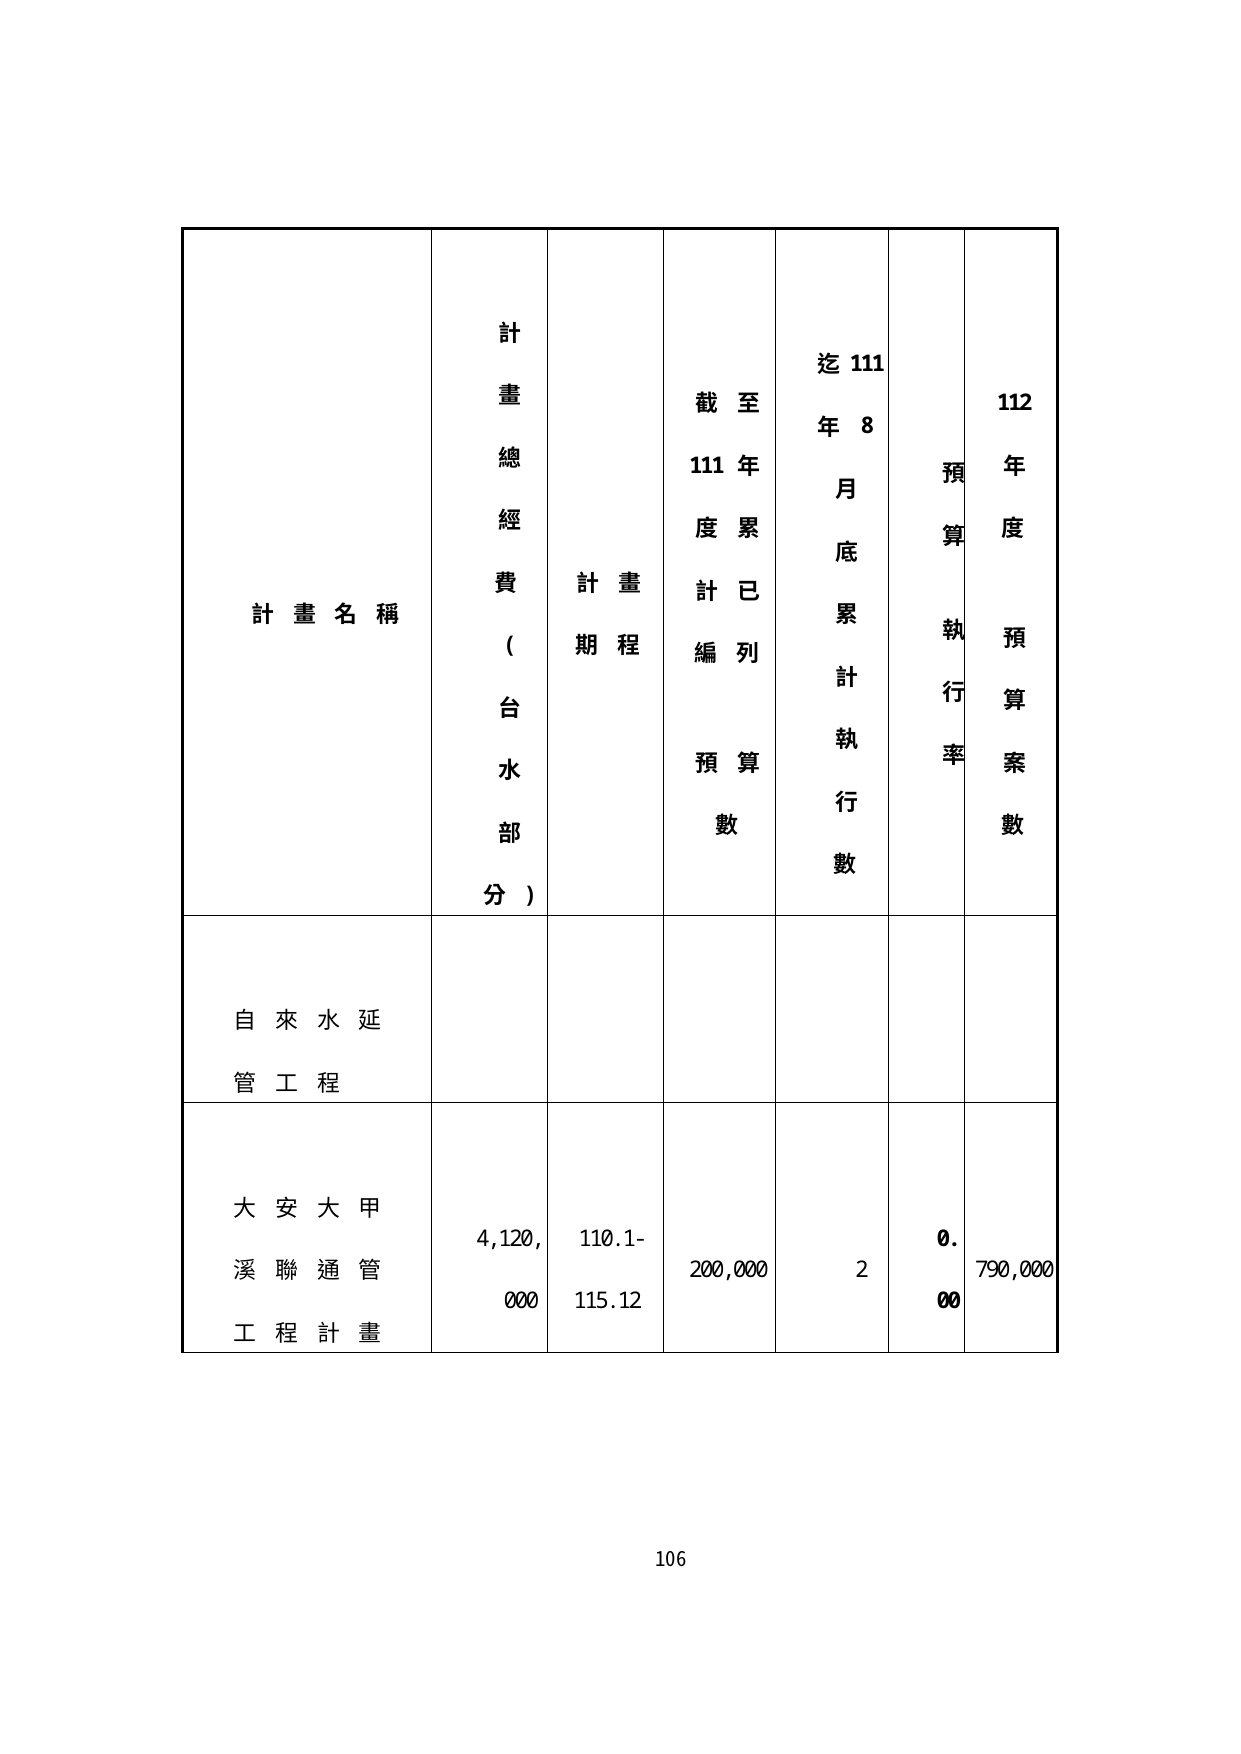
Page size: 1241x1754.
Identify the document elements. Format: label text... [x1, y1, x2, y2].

table_header 預算 執行率 [889, 230, 964, 915]
table_cell [965, 916, 1056, 1102]
table_cell 4,120,000 [432, 1103, 547, 1352]
table_cell [664, 916, 775, 1102]
table_cell 自來水延管工程 [184, 916, 431, 1102]
table_cell [432, 916, 547, 1102]
table_header 截至111年度累計已編列 預算數 [664, 230, 775, 915]
table_header 迄111年8月底累計執行數 [776, 230, 888, 915]
table_cell [776, 916, 888, 1102]
table_cell [548, 916, 663, 1102]
table_header 112年度 預算案數 [965, 230, 1056, 915]
table_cell 大安大甲溪聯通管工程計畫 [184, 1103, 431, 1352]
table_cell 0.00 [889, 1103, 964, 1352]
table_header 計畫名稱 [184, 230, 431, 915]
table_cell 790,000 [965, 1103, 1056, 1352]
table_header 計畫總經費(台水部分) [432, 230, 547, 915]
table_cell 110.1-115.12 [548, 1103, 663, 1352]
table_cell [889, 916, 964, 1102]
table_cell 200,000 [664, 1103, 775, 1352]
table_header 計畫期程 [548, 230, 663, 915]
table_cell 2 [776, 1103, 888, 1352]
